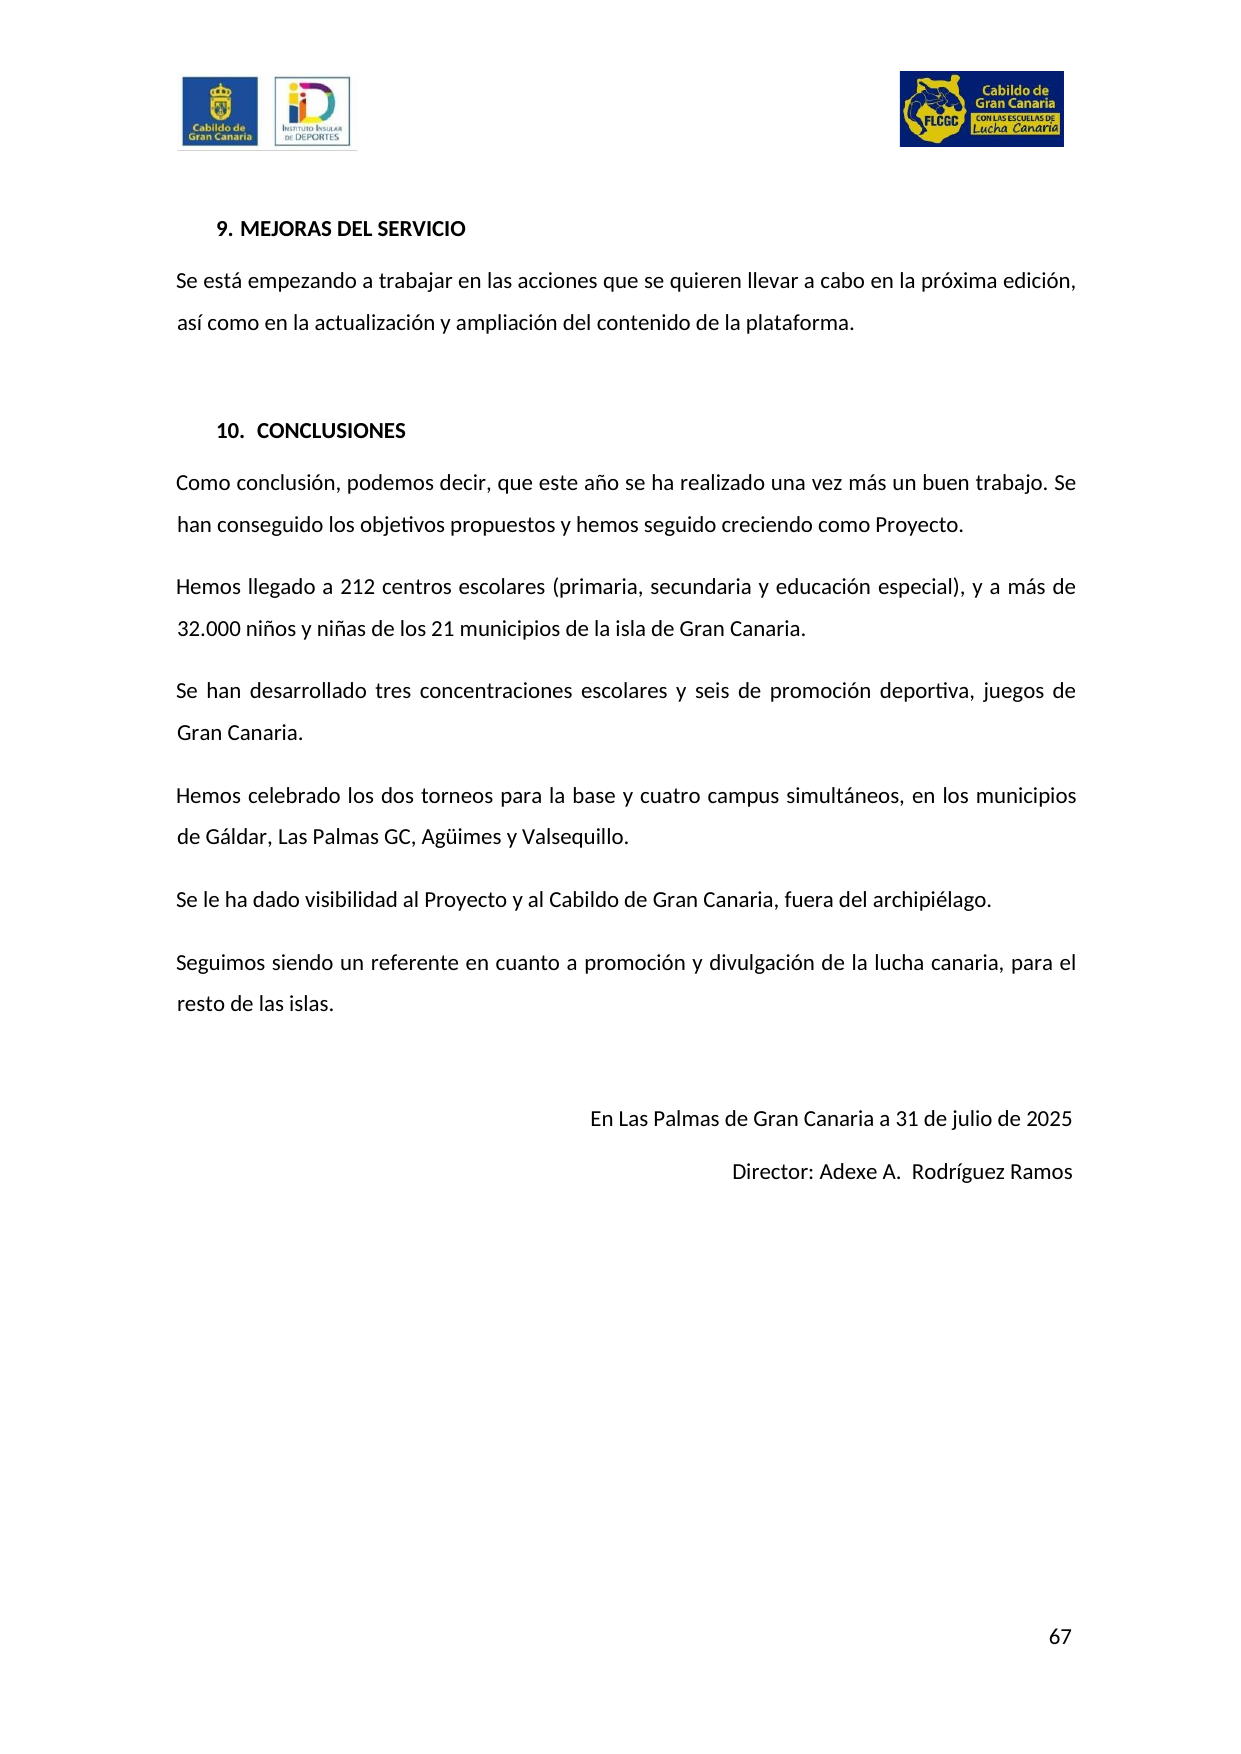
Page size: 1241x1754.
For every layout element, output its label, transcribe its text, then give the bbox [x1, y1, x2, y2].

text Hemos llegado a 212 centros escolares (primaria, secundaria y educación especial), y a más de 32.000 niños y niñas de los 21 municipios de la isla de Gran Canaria. [176, 572, 1078, 642]
text Se han desarrollado tres concentraciones escolares y seis de promoción deportiva, juegos de Gran Canaria. [176, 677, 1078, 746]
text Se le ha dado visibilidad al Proyecto y al Cabildo de Gran Canaria, fuera del archipiélago. [176, 885, 1078, 913]
text Como conclusión, podemos decir, que este año se ha realizado una vez más un buen trabajo. Se han conseguido los objetivos propuestos y hemos seguido creciendo como Proyecto. [176, 468, 1078, 538]
text Seguimos siendo un referente en cuanto a promoción y divulgación de la lucha canaria, para el resto de las islas. [176, 948, 1078, 1017]
text Director: Adexe A. Rodríguez Ramos [177, 1157, 1078, 1185]
subtitle 10. CONCLUSIONES [216, 416, 1078, 444]
text Hemos celebrado los dos torneos para la base y cuatro campus simultáneos, en los municipios de Gáldar, Las Palmas GC, Agüimes y Valsequillo. [176, 781, 1078, 851]
text Se está empezando a trabajar en las acciones que se quieren llevar a cabo en la próxima edición, así como en la actualización y ampliación del contenido de la plataforma. [176, 266, 1078, 336]
text En Las Palmas de Gran Canaria a 31 de julio de 2025 [177, 1104, 1078, 1133]
subtitle 9. MEJORAS DEL SERVICIO [216, 214, 1078, 242]
